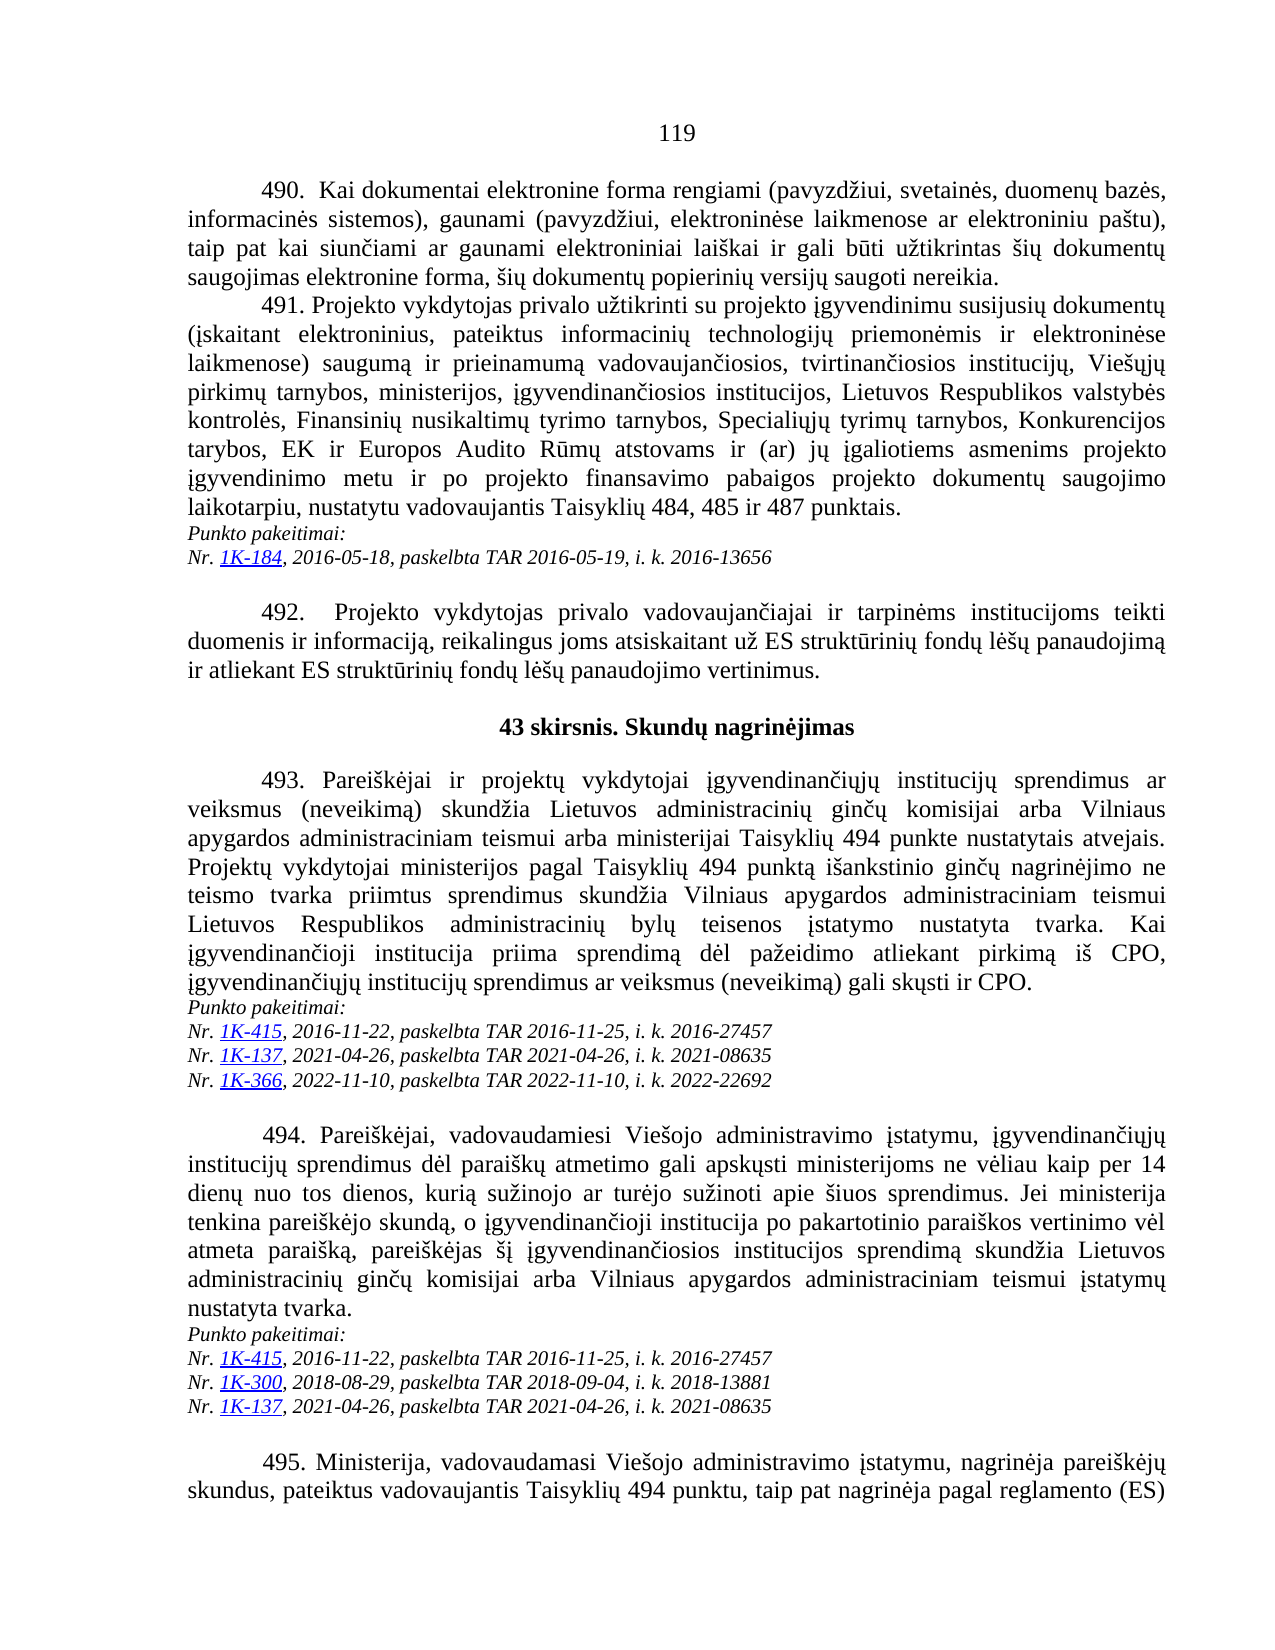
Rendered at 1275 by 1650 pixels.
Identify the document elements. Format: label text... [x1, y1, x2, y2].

text 494. Pareiškėjai, vadovaudamiesi Viešojo administravimo įstatymu, įgyvendinančiųjų institucijų sprendimus dėl paraiškų atmetimo gali apskųsti ministerijoms ne vėliau kaip per 14 dienų nuo tos dienos, kurią sužinojo ar turėjo sužinoti apie šiuos sprendimus. Jei ministerija tenkina pareiškėjo skundą, o įgyvendinančioji institucija po pakartotinio paraiškos vertinimo vėl atmeta paraišką, pareiškėjas šį įgyvendinančiosios institucijos sprendimą skundžia Lietuvos administracinių ginčų komisijai arba Vilniaus apygardos administraciniam teismui įstatymų nustatyta tvarka. [187, 1120, 1167, 1322]
text 495. Ministerija, vadovaudamasi Viešojo administravimo įstatymu, nagrinėja pareiškėjų skundus, pateiktus vadovaujantis Taisyklių 494 punktu, taip pat nagrinėja pagal reglamento (ES) [187, 1447, 1167, 1504]
text 493. Pareiškėjai ir projektų vykdytojai įgyvendinančiųjų institucijų sprendimus ar veiksmus (neveikimą) skundžia Lietuvos administracinių ginčų komisijai arba Vilniaus apygardos administraciniam teismui arba ministerijai Taisyklių 494 punkte nustatytais atvejais. Projektų vykdytojai ministerijos pagal Taisyklių 494 punktą išankstinio ginčų nagrinėjimo ne teismo tvarka priimtus sprendimus skundžia Vilniaus apygardos administraciniam teismui Lietuvos Respublikos administracinių bylų teisenos įstatymo nustatyta tvarka. Kai įgyvendinančioji institucija priima sprendimą dėl pažeidimo atliekant pirkimą iš CPO, įgyvendinančiųjų institucijų sprendimus ar veiksmus (neveikimą) gali skųsti ir CPO. [187, 765, 1167, 995]
text Nr. 1K-137, 2021-04-26, paskelbta TAR 2021-04-26, i. k. 2021-08635 [187, 1394, 1167, 1418]
text Punkto pakeitimai: [187, 1322, 1167, 1346]
text 491. Projekto vykdytojas privalo užtikrinti su projekto įgyvendinimu susijusių dokumentų (įskaitant elektroninius, pateiktus informacinių technologijų priemonėmis ir elektroninėse laikmenose) saugumą ir prieinamumą vadovaujančiosios, tvirtinančiosios institucijų, Viešųjų pirkimų tarnybos, ministerijos, įgyvendinančiosios institucijos, Lietuvos Respublikos valstybės kontrolės, Finansinių nusikaltimų tyrimo tarnybos, Specialiųjų tyrimų tarnybos, Konkurencijos tarybos, EK ir Europos Audito Rūmų atstovams ir (ar) jų įgaliotiems asmenims projekto įgyvendinimo metu ir po projekto finansavimo pabaigos projekto dokumentų saugojimo laikotarpiu, nustatytu vadovaujantis Taisyklių 484, 485 ir 487 punktais. [187, 291, 1167, 521]
subtitle 43 skirsnis. Skundų nagrinėjimas [246, 712, 1107, 741]
text Nr. 1K-366, 2022-11-10, paskelbta TAR 2022-11-10, i. k. 2022-22692 [187, 1067, 1167, 1092]
text Nr. 1K-415, 2016-11-22, paskelbta TAR 2016-11-25, i. k. 2016-27457 [187, 1346, 1167, 1370]
text 492. Projekto vykdytojas privalo vadovaujančiajai ir tarpinėms institucijoms teikti duomenis ir informaciją, reikalingus joms atsiskaitant už ES struktūrinių fondų lėšų panaudojimą ir atliekant ES struktūrinių fondų lėšų panaudojimo vertinimus. [187, 597, 1167, 684]
text Nr. 1K-300, 2018-08-29, paskelbta TAR 2018-09-04, i. k. 2018-13881 [187, 1370, 1167, 1394]
text Nr. 1K-184, 2016-05-18, paskelbta TAR 2016-05-19, i. k. 2016-13656 [187, 545, 1167, 569]
text Nr. 1K-137, 2021-04-26, paskelbta TAR 2021-04-26, i. k. 2021-08635 [187, 1043, 1167, 1067]
text Punkto pakeitimai: [187, 521, 1167, 545]
text Nr. 1K-415, 2016-11-22, paskelbta TAR 2016-11-25, i. k. 2016-27457 [187, 1019, 1167, 1043]
text Punkto pakeitimai: [187, 995, 1167, 1019]
text 490. Kai dokumentai elektronine forma rengiami (pavyzdžiui, svetainės, duomenų bazės, informacinės sistemos), gaunami (pavyzdžiui, elektroninėse laikmenose ar elektroniniu paštu), taip pat kai siunčiami ar gaunami elektroniniai laiškai ir gali būti užtikrintas šių dokumentų saugojimas elektronine forma, šių dokumentų popierinių versijų saugoti nereikia. [187, 176, 1167, 291]
